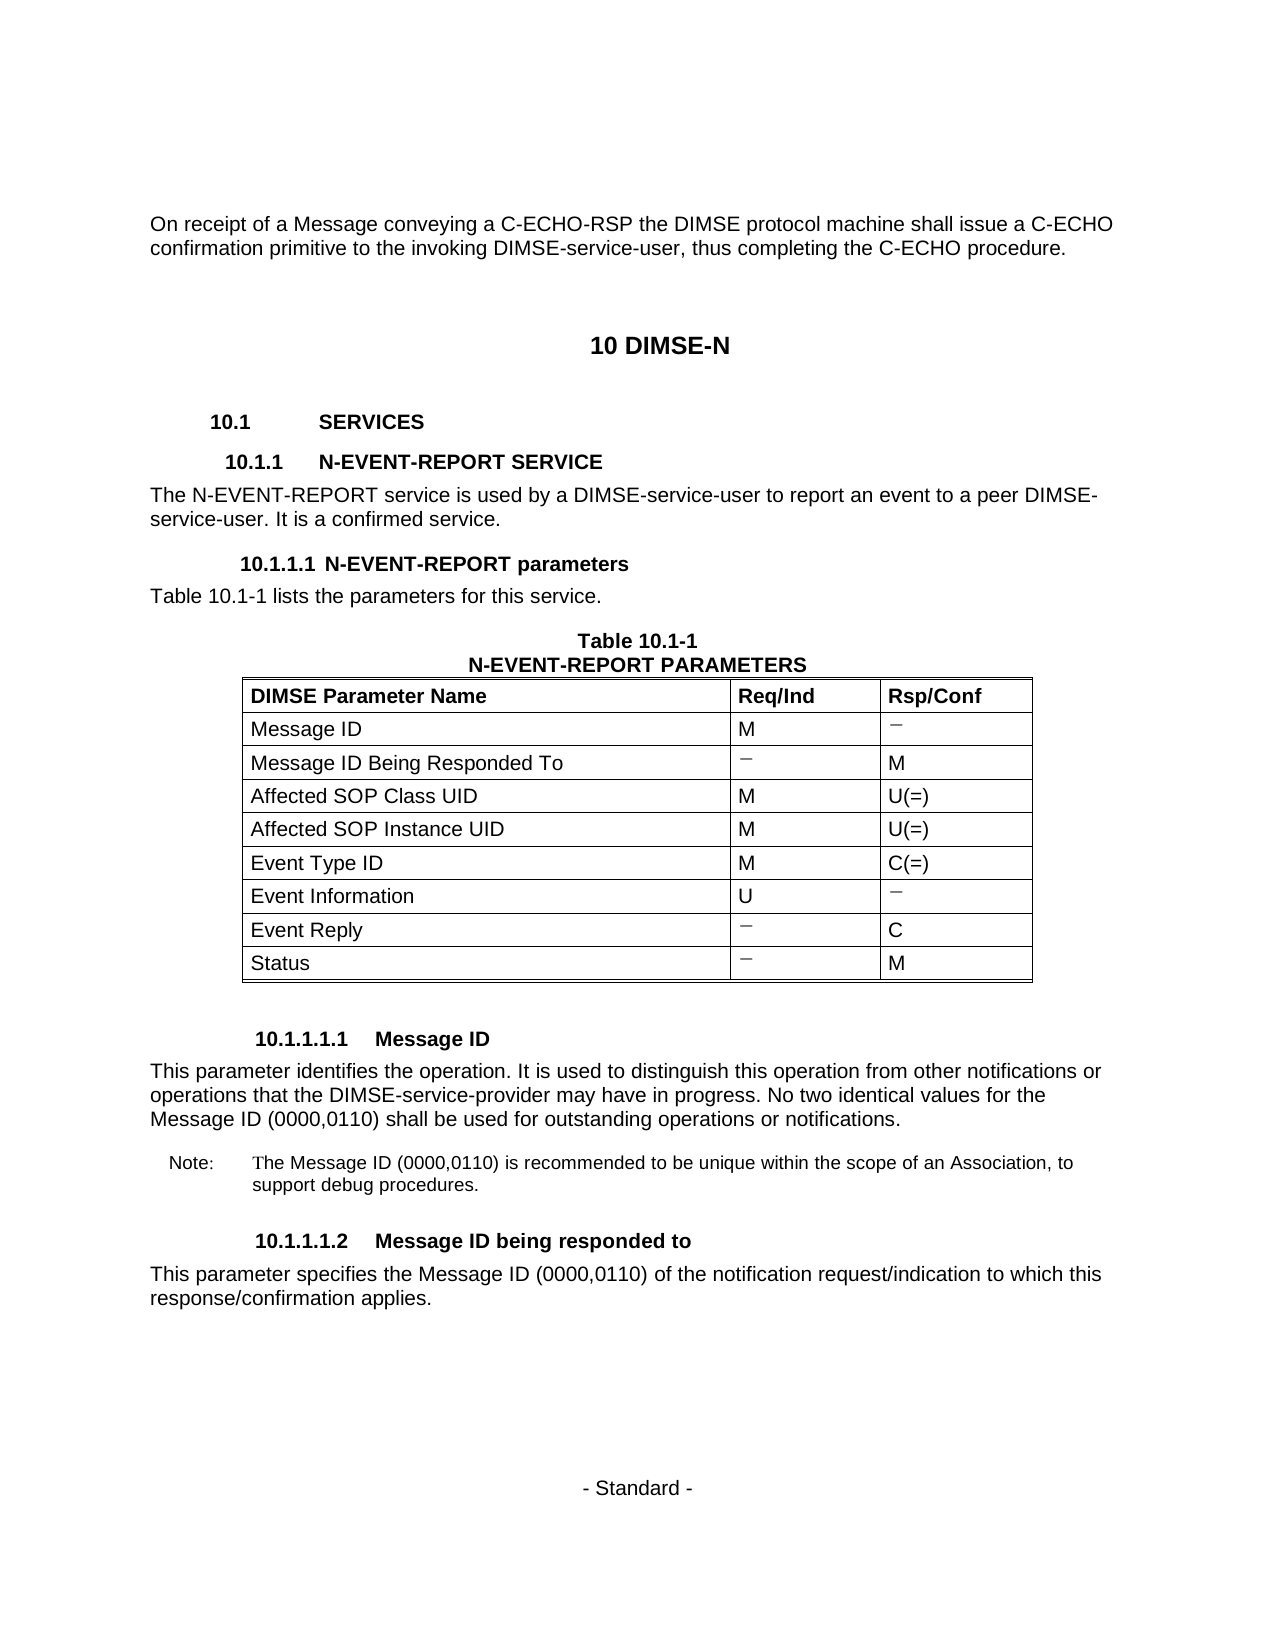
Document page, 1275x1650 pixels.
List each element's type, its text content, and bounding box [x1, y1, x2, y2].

table_cell M [881, 947, 1032, 979]
table_cell Message ID Being Responded To [243, 746, 730, 779]
table_cell U(=) [881, 780, 1032, 812]
table_cell  [731, 746, 880, 779]
text On receipt of a Message conveying a C-ECHO-RSP the DIMSE protocol machine shall issue a C-ECHO confirmation primitive to the invoking DIMSE-service-user, thus completing the C-ECHO procedure. [150, 212, 1125, 260]
title Table 10.1-1 N-EVENT-REPORT PARAMETERS [150, 629, 1125, 677]
table_cell Affected SOP Instance UID [243, 813, 730, 846]
subtitle 10.1.1 N-EVENT-REPORT SERVICE [150, 450, 1125, 474]
text Table 10.1-1 lists the parameters for this service. [150, 584, 1125, 608]
text This parameter specifies the Message ID (0000,0110) of the notification request/indication to which this response/confirmation applies. [150, 1261, 1125, 1309]
table_cell U [731, 880, 880, 912]
table_cell C(=) [881, 847, 1032, 879]
table_cell  [881, 880, 1032, 912]
text This parameter identifies the operation. It is used to distinguish this operation from other notifications or operations that the DIMSE-service-provider may have in progress. No two identical values for the Message ID (0000,0110) shall be used for outstanding operations or notifications. [150, 1059, 1125, 1131]
table_cell Event Type ID [243, 847, 730, 879]
table_cell C [881, 914, 1032, 946]
table_cell Event Information [243, 880, 730, 912]
table_header Req/Ind [731, 680, 880, 712]
table_cell M [731, 713, 880, 745]
table_cell M [731, 780, 880, 812]
table_cell  [731, 914, 880, 946]
table_header DIMSE Parameter Name [243, 680, 730, 712]
table_cell  [881, 713, 1032, 745]
table_cell Event Reply [243, 914, 730, 946]
table_cell Message ID [243, 713, 730, 745]
table_cell M [881, 746, 1032, 779]
table_cell Affected SOP Class UID [243, 780, 730, 812]
subtitle 10.1 Services [150, 409, 1125, 434]
text The N-EVENT-REPORT service is used by a DIMSE-service-user to report an event to a peer DIMSE-service-user. It is a confirmed service. [150, 483, 1125, 531]
table_cell M [731, 847, 880, 879]
subtitle 10.1.1.1.1 Message ID [150, 1026, 1125, 1051]
text Note he Message ID (0000,0110) is recommended to be unique within the scope of an Association, to support debug procedures. [169, 1152, 1125, 1195]
subtitle 10 DIMSE-N [150, 331, 1125, 359]
table_cell  [731, 947, 880, 979]
table_header Rsp/Conf [881, 680, 1032, 712]
table_cell U(=) [881, 813, 1032, 846]
table_cell Status [243, 947, 730, 979]
subtitle 10.1.1.1 N-EVENT-REPORT parameters [150, 552, 1125, 576]
subtitle 10.1.1.1.2 Message ID being responded to [150, 1229, 1125, 1253]
table_cell M [731, 813, 880, 846]
